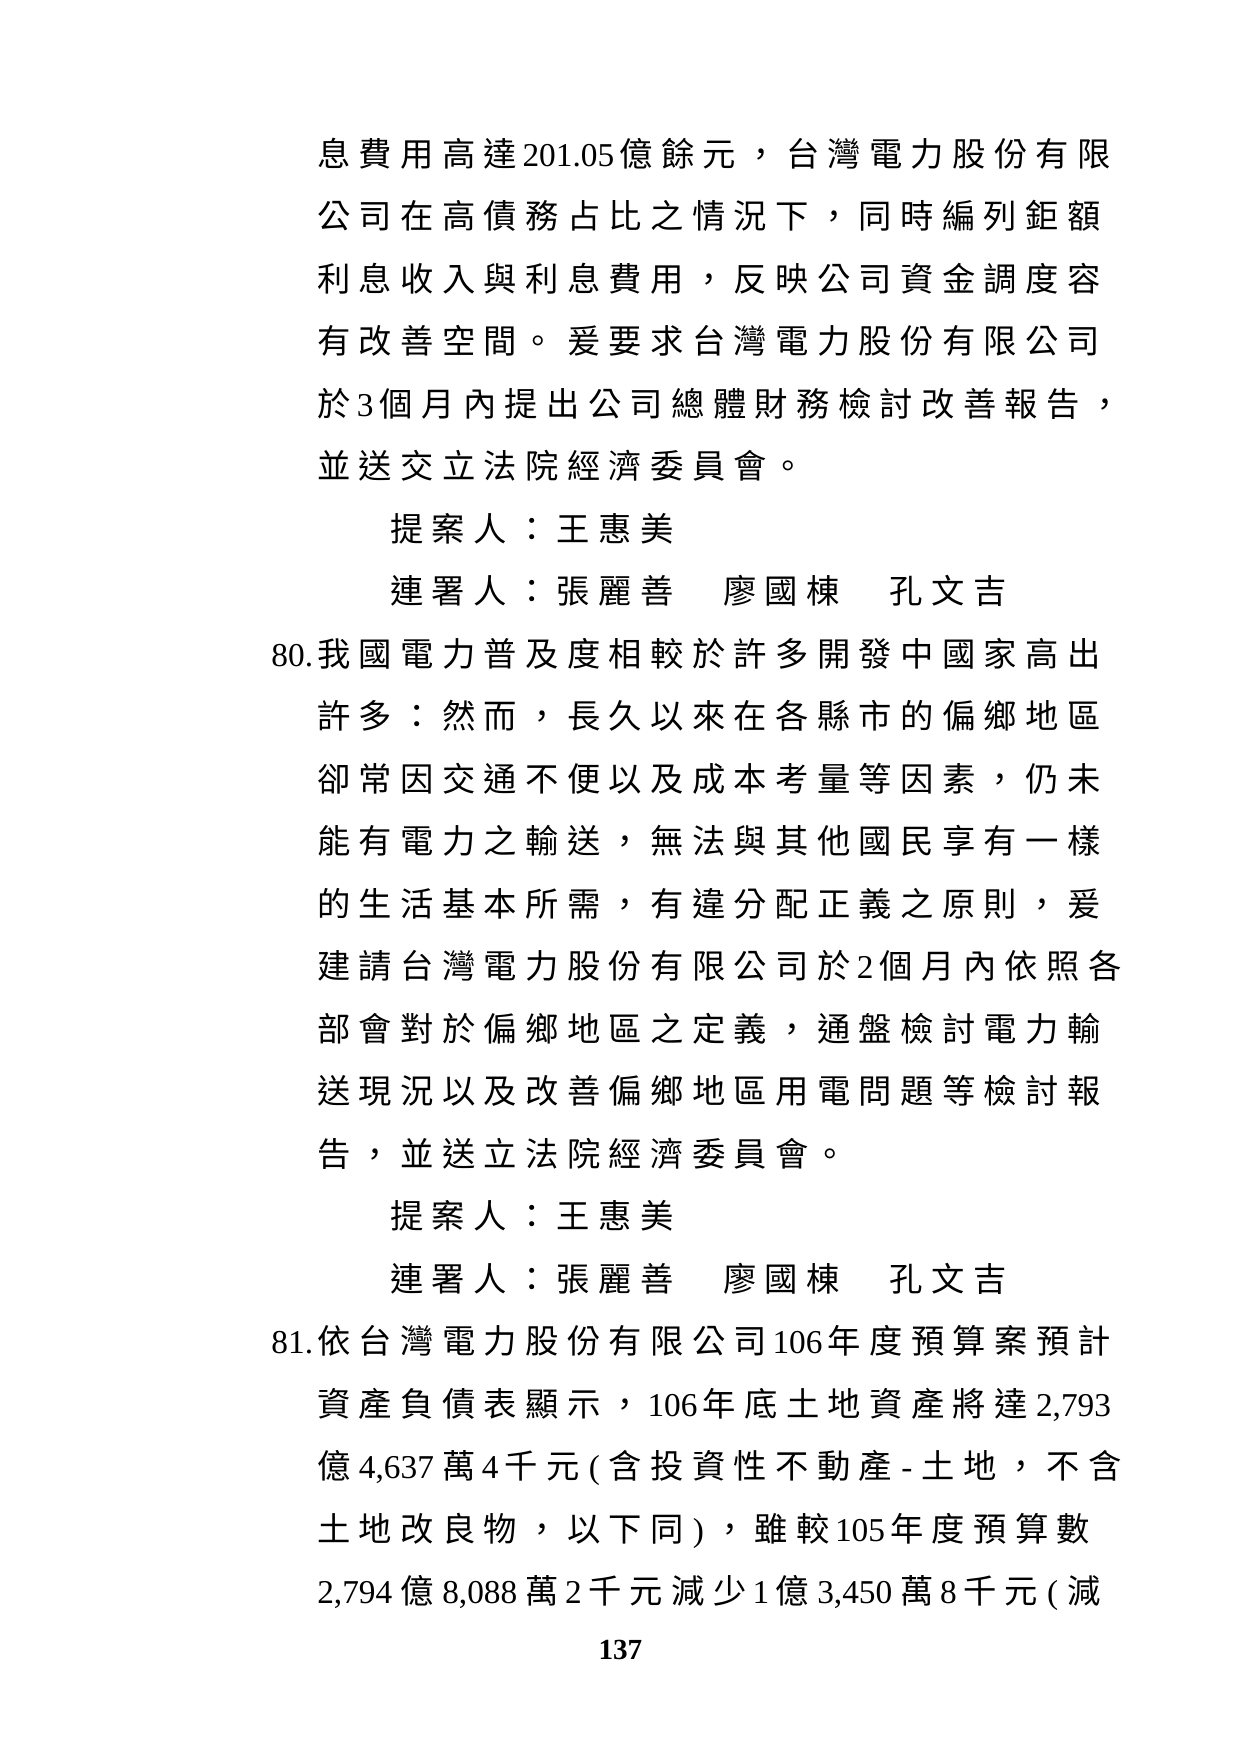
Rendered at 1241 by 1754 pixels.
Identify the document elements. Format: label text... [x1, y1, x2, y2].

text 提案人：王惠美 [381, 1173, 1136, 1235]
list 息費用高達201.05億餘元，台灣電力股份有限公司在高債務占比之情況下，同時編列鉅額利息收入與利息費用，反映公司資金調度容有改善空間。爰要求台灣電力股份有限公司於3個月內提出公司總體財務檢討改善報告，並送交立法院經濟委員會。 [267, 110, 1136, 485]
list 依台灣電力股份有限公司106年度預算案預計資產負債表顯示，106年底土地資產將達2,793億4,637萬4千元(含投資性不動產-土地，不含土地改良物，以下同)，雖較105年度預算數2,794億8,088萬2千元減少1億3,450萬8千元(減 [267, 1298, 1136, 1610]
text 連署人：張麗善 廖國棟 孔文吉 [381, 548, 1136, 610]
text 連署人：張麗善 廖國棟 孔文吉 [381, 1235, 1136, 1298]
text 提案人：王惠美 [381, 485, 1136, 548]
list 我國電力普及度相較於許多開發中國家高出許多：然而，長久以來在各縣市的偏鄉地區卻常因交通不便以及成本考量等因素，仍未能有電力之輸送，無法與其他國民享有一樣的生活基本所需，有違分配正義之原則，爰建請台灣電力股份有限公司於2個月內依照各部會對於偏鄉地區之定義，通盤檢討電力輸送現況以及改善偏鄉地區用電問題等檢討報告，並送立法院經濟委員會。 [267, 610, 1136, 1173]
